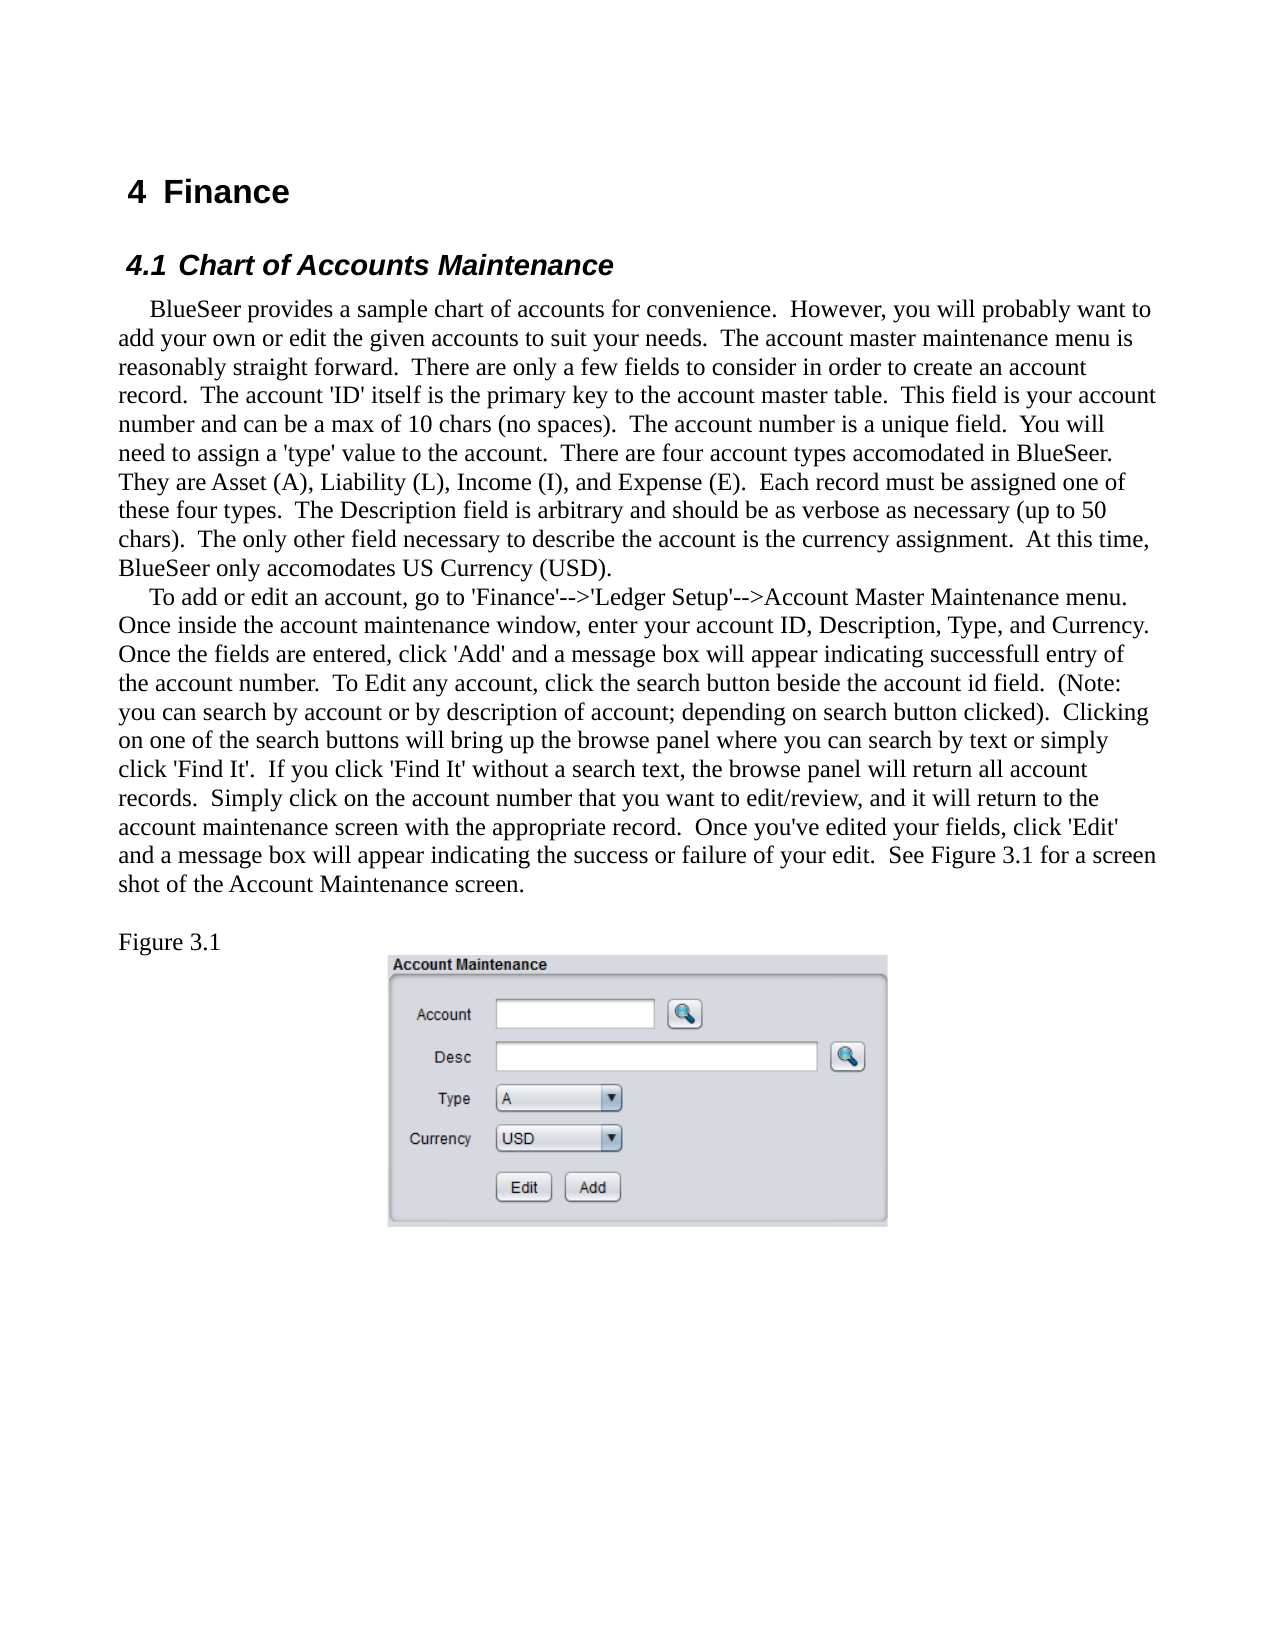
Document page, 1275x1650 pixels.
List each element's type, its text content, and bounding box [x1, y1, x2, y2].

subtitle Finance [118, 172, 1157, 211]
text To add or edit an account, go to 'Finance'-->'Ledger Setup'-->Account Master Maintenance menu. Once inside the account maintenance window, enter your account ID, Description, Type, and Currency. Once the fields are entered, click 'Add' and a message box will appear indicating successfull entry of the account number. To Edit any account, click the search button beside the account id field. (Note: you can search by account or by description of account; depending on search button clicked). Clicking on one of the search buttons will bring up the browse panel where you can search by text or simply click 'Find It'. If you click 'Find It' without a search text, the browse panel will return all account records. Simply click on the account number that you want to edit/review, and it will return to the account maintenance screen with the appropriate record. Once you've edited your fields, click 'Edit' and a message box will appear indicating the success or failure of your edit. See Figure 3.1 for a screen shot of the Account Maintenance screen. [118, 582, 1157, 898]
picture [387, 955, 888, 1227]
subtitle Chart of Accounts Maintenance [118, 248, 1157, 282]
text Figure 3.1 [118, 927, 1157, 955]
text BlueSeer provides a sample chart of accounts for convenience. However, you will probably want to add your own or edit the given accounts to suit your needs. The account master maintenance menu is reasonably straight forward. There are only a few fields to consider in order to create an account record. The account 'ID' itself is the primary key to the account master table. This field is your account number and can be a max of 10 chars (no spaces). The account number is a unique field. You will need to assign a 'type' value to the account. There are four account types accomodated in BlueSeer. They are Asset (A), Liability (L), Income (I), and Expense (E). Each record must be assigned one of these four types. The Description field is arbitrary and should be as verbose as necessary (up to 50 chars). The only other field necessary to describe the account is the currency assignment. At this time, BlueSeer only accomodates US Currency (USD). [118, 294, 1157, 582]
